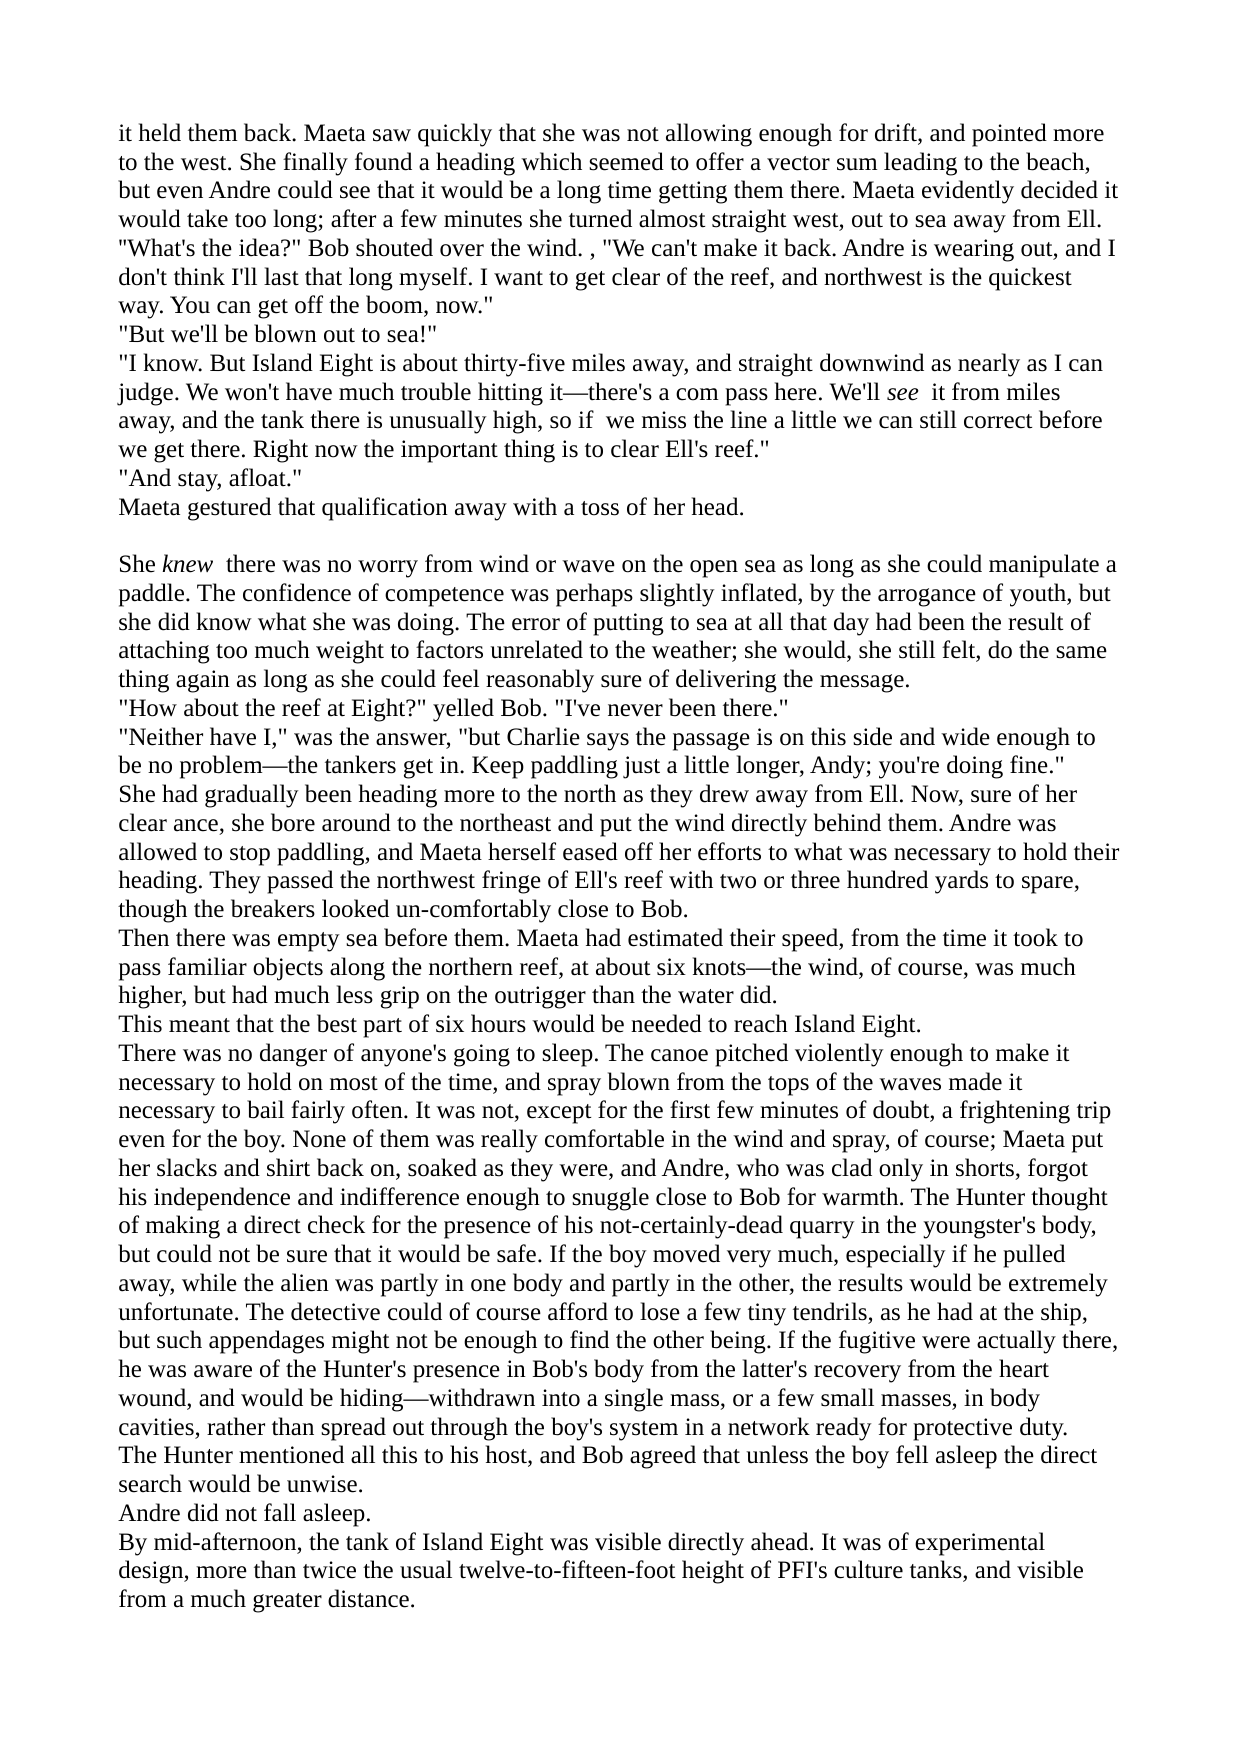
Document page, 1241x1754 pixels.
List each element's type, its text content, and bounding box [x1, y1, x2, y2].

text "But we'll be blown out to sea!" [118, 319, 1122, 348]
text "Neither have I," was the answer, "but Charlie says the passage is on this side and wide enough to be no problem—the tankers get in. Keep paddling just a little longer, Andy; you're doing fine." [118, 722, 1122, 779]
text She had gradually been heading more to the north as they drew away from Ell. Now, sure of her clear ance, she bore around to the northeast and put the wind directly behind them. Andre was allowed to stop paddling, and Maeta herself eased off her efforts to what was necessary to hold their heading. They passed the northwest fringe of Ell's reef with two or three hundred yards to spare, though the breakers looked un-comfortably close to Bob. [118, 779, 1122, 923]
text There was no danger of anyone's going to sleep. The canoe pitched violently enough to make it necessary to hold on most of the time, and spray blown from the tops of the waves made it necessary to bail fairly often. It was not, except for the first few minutes of doubt, a frightening trip even for the boy. None of them was really comfortable in the wind and spray, of course; Maeta put her slacks and shirt back on, soaked as they were, and Andre, who was clad only in shorts, forgot his independence and indifference enough to snuggle close to Bob for warmth. The Hunter thought of making a direct check for the presence of his not-certainly-dead quarry in the youngster's body, but could not be sure that it would be safe. If the boy moved very much, especially if he pulled away, while the alien was partly in one body and partly in the other, the results would be extremely unfortunate. The detective could of course afford to lose a few tiny tendrils, as he had at the ship, but such appendages might not be enough to find the other being. If the fugitive were actually there, he was aware of the Hunter's presence in Bob's body from the latter's recovery from the heart wound, and would be hiding—withdrawn into a single mass, or a few small masses, in body cavities, rather than spread out through the boy's system in a network ready for protective duty. [118, 1038, 1122, 1441]
text "And stay, afloat." [118, 463, 1122, 492]
text ''What's the idea?" Bob shouted over the wind. , "We can't make it back. Andre is wearing out, and I don't think I'll last that long myself. I want to get clear of the reef, and northwest is the quickest way. You can get off the boom, now." [118, 233, 1122, 319]
text Maeta gestured that qualification away with a toss of her head. [118, 492, 1122, 521]
text "I know. But Island Eight is about thirty-five miles away, and straight downwind as nearly as I can judge. We won't have much trouble hitting it—there's a com pass here. We'll see it from miles away, and the tank there is unusually high, so if we miss the line a little we can still correct before we get there. Right now the important thing is to clear Ell's reef." [118, 348, 1122, 463]
text it held them back. Maeta saw quickly that she was not allowing enough for drift, and pointed more to the west. She finally found a heading which seemed to offer a vector sum leading to the beach, but even Andre could see that it would be a long time getting them there. Maeta evidently decided it would take too long; after a few minutes she turned almost straight west, out to sea away from Ell. [118, 118, 1122, 233]
text Andre did not fall asleep. [118, 1498, 1122, 1527]
text She knew there was no worry from wind or wave on the open sea as long as she could manipulate a paddle. The confidence of competence was perhaps slightly inflated, by the arrogance of youth, but she did know what she was doing. The error of putting to sea at all that day had been the result of attaching too much weight to factors unrelated to the weather; she would, she still felt, do the same thing again as long as she could feel reasonably sure of delivering the message. [118, 549, 1122, 693]
text The Hunter mentioned all this to his host, and Bob agreed that unless the boy fell asleep the direct search would be unwise. [118, 1441, 1122, 1498]
text This meant that the best part of six hours would be needed to reach Island Eight. [118, 1009, 1122, 1038]
text By mid-afternoon, the tank of Island Eight was visible directly ahead. It was of experimental design, more than twice the usual twelve-to-fifteen-foot height of PFI's culture tanks, and visible from a much greater distance. [118, 1527, 1122, 1613]
text Then there was empty sea before them. Maeta had estimated their speed, from the time it took to pass familiar objects along the northern reef, at about six knots—the wind, of course, was much higher, but had much less grip on the outrigger than the water did. [118, 923, 1122, 1009]
text "How about the reef at Eight?" yelled Bob. "I've never been there." [118, 693, 1122, 722]
